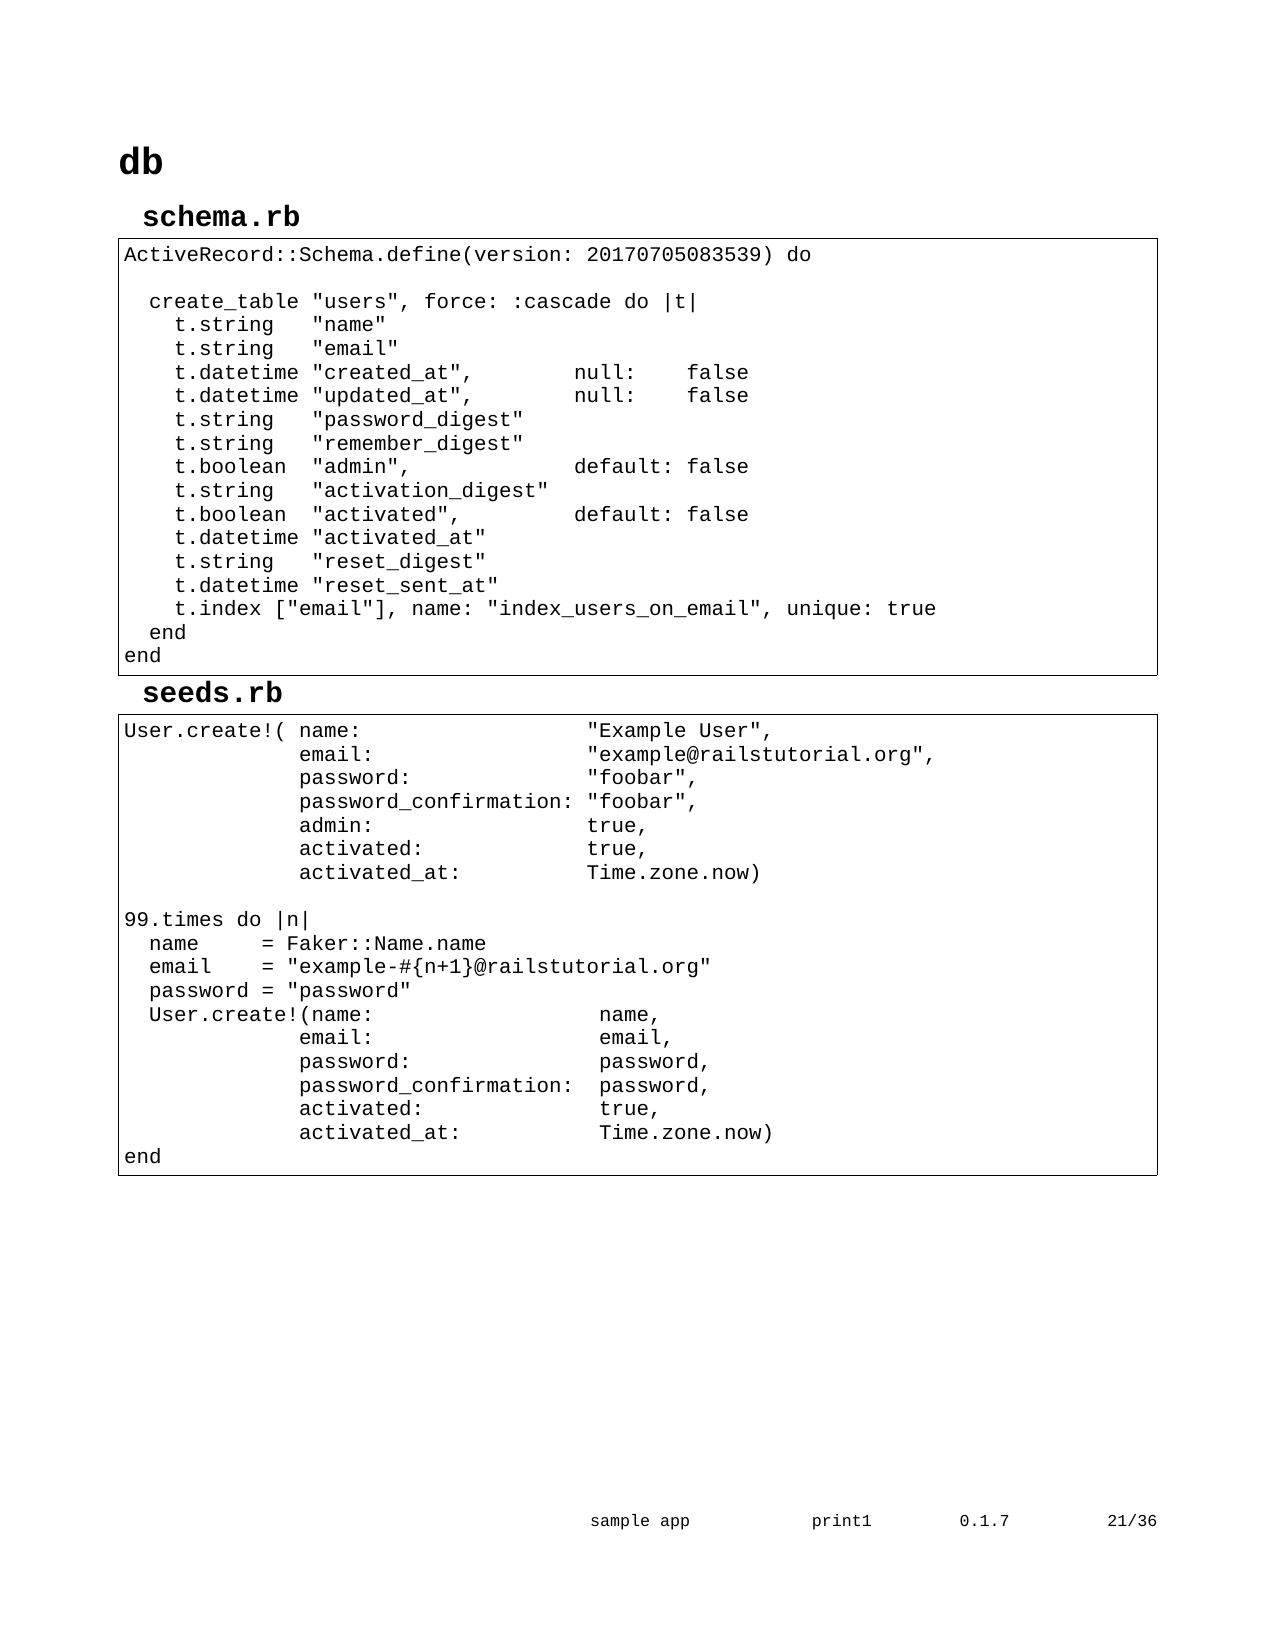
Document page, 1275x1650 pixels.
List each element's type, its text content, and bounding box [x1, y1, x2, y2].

table_header ActiveRecord::Schema.define(version: 20170705083539) do create_table "users", force: :cascade do |t| t.string "name" t.string "email" t.datetime "created_at", null: false t.datetime "updated_at", null: false t.string "password_digest" t.string "remember_digest" t.boolean "admin", default: false t.string "activation_digest" t.boolean "activated", default: false t.datetime "activated_at" t.string "reset_digest" t.datetime "reset_sent_at" t.index ["email"], name: "index_users_on_email", unique: true end end [119, 239, 1157, 675]
subtitle seeds.rb [142, 678, 1157, 711]
subtitle db [118, 143, 1157, 186]
table_header User.create!( name: "Example User", email: "example@railstutorial.org", password: "foobar", password_confirmation: "foobar", admin: true, activated: true, activated_at: Time.zone.now) 99.times do |n| name = Faker::Name.name email = "example-#{n+1}@railstutorial.org" password = "password" User.create!(name: name, email: email, password: password, password_confirmation: password, activated: true, activated_at: Time.zone.now) end [119, 715, 1157, 1175]
subtitle schema.rb [142, 201, 1157, 235]
